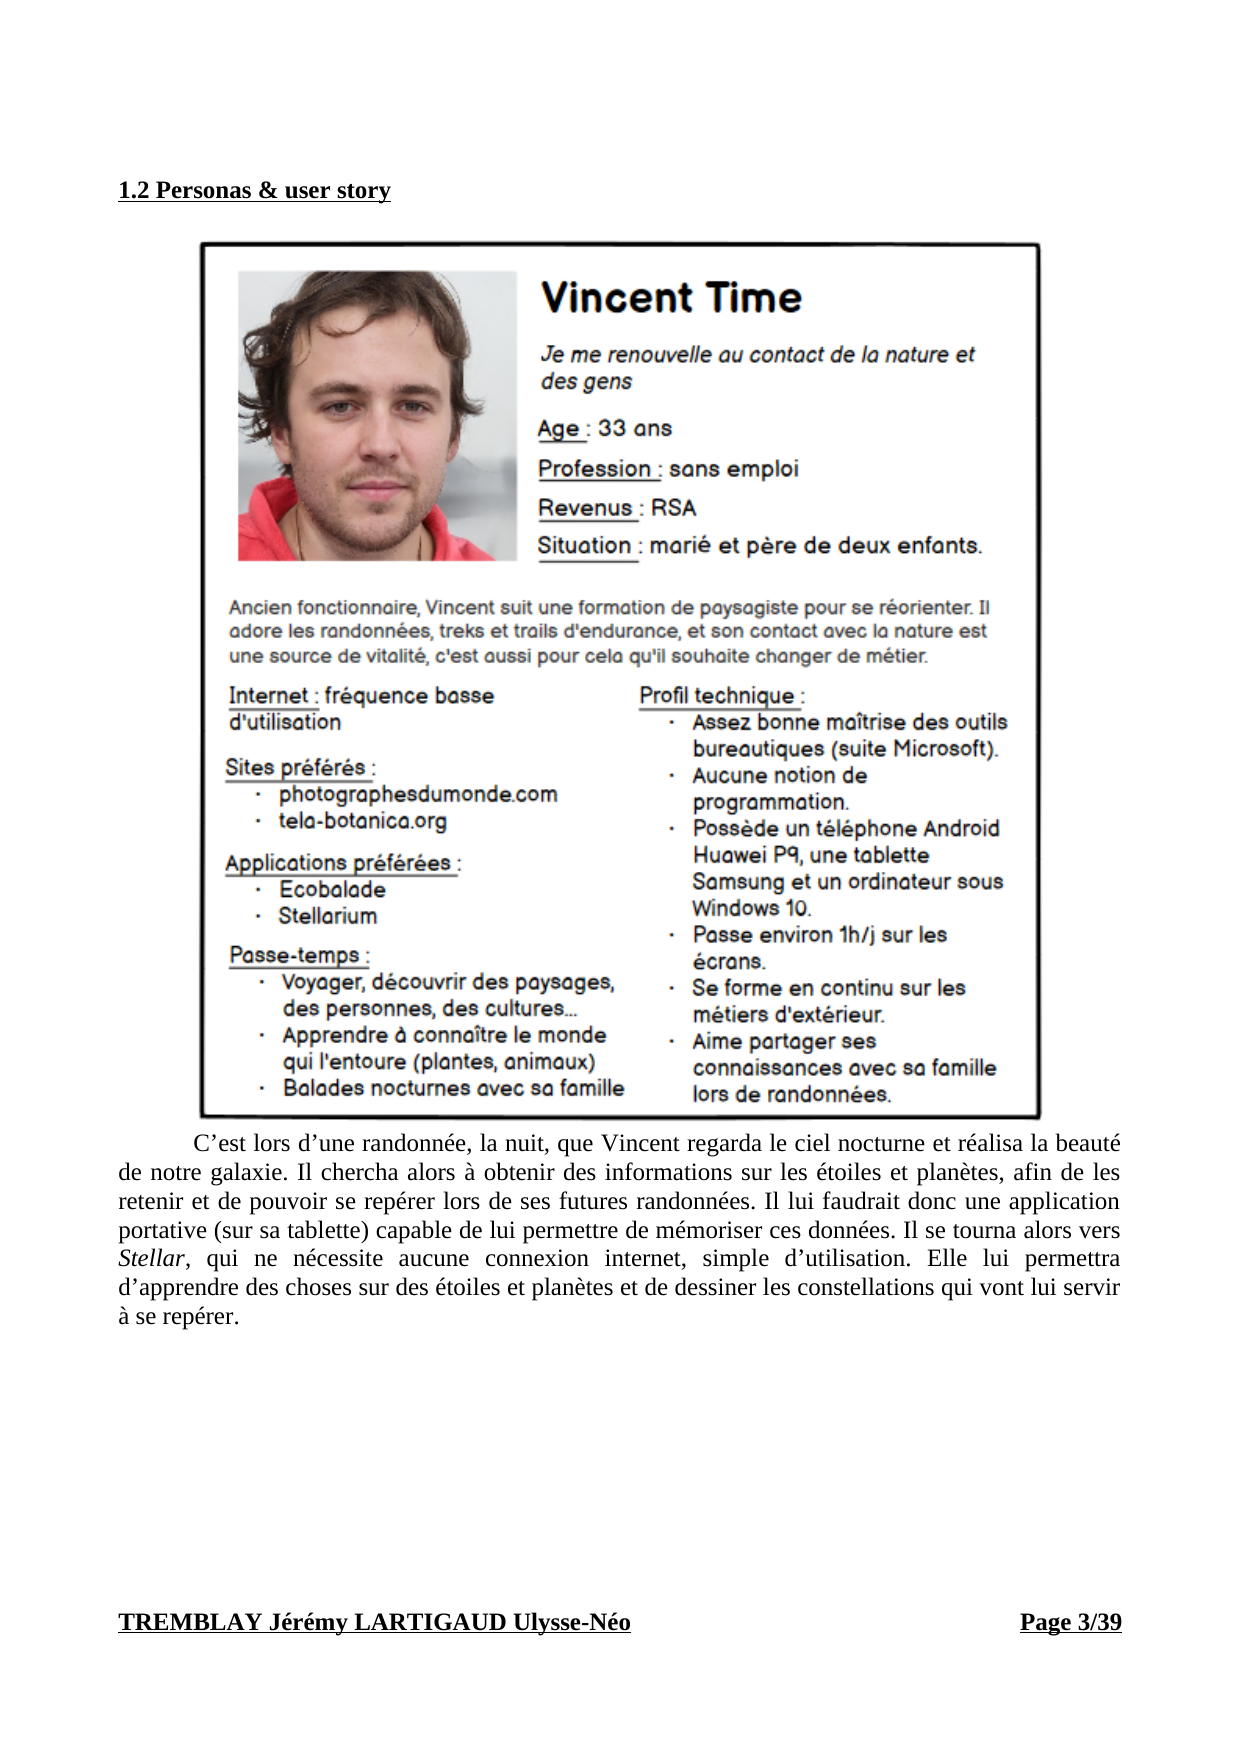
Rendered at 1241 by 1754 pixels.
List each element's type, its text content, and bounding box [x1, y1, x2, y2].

text C’est lors d’une randonnée, la nuit, que Vincent regarda le ciel nocturne et réalisa la beauté de notre galaxie. Il chercha alors à obtenir des informations sur les étoiles et planètes, afin de les retenir et de pouvoir se repérer lors de ses futures randonnées. Il lui faudrait donc une application portative (sur sa tablette) capable de lui permettre de mémoriser ces données. Il se tourna alors vers Stellar, qui ne nécessite aucune connexion internet, simple d’utilisation. Elle lui permettra d’apprendre des choses sur des étoiles et planètes et de dessiner les constellations qui vont lui servir à se repérer. [118, 1129, 1122, 1330]
text 1.2 Personas & user story [118, 176, 1122, 204]
picture [190, 233, 1050, 1129]
